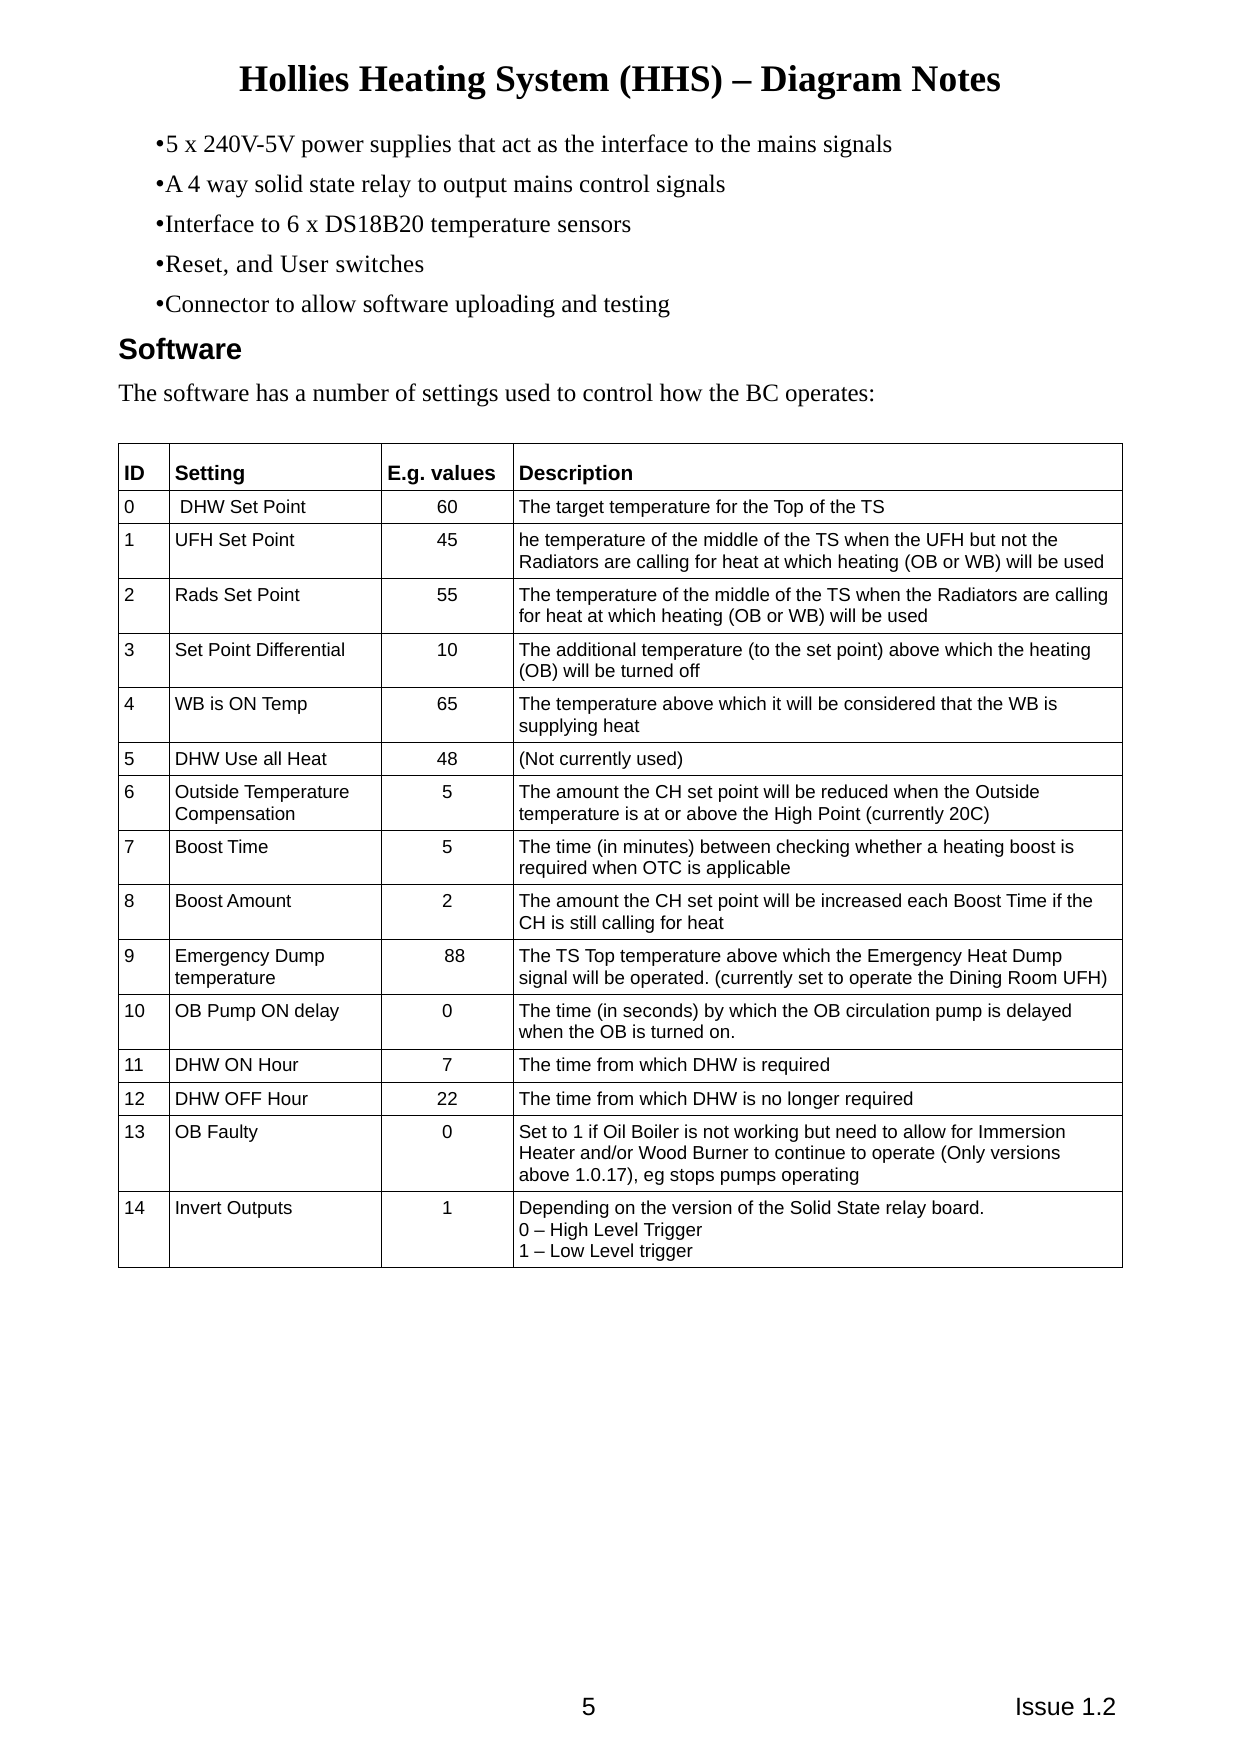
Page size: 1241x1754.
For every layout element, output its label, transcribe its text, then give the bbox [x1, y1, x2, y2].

table_cell 0 [382, 995, 513, 1048]
table_cell 4 [119, 688, 169, 742]
table_cell 5 [382, 831, 513, 884]
table_header ID [119, 444, 169, 490]
text The software has a number of settings used to control how the BC operates: [118, 378, 1122, 407]
table_cell 10 [382, 634, 513, 687]
table_cell 1 [382, 1192, 513, 1267]
table_cell The time from which DHW is required [514, 1050, 1122, 1082]
list Interface to 6 x DS18B20 temperature sensors [156, 209, 1122, 237]
table_cell 7 [119, 831, 169, 884]
table_cell WB is ON Temp [170, 688, 381, 742]
table_cell Boost Amount [170, 885, 381, 939]
table_cell The amount the CH set point will be reduced when the Outside temperature is at or above the High Point (currently 20C) [514, 776, 1122, 830]
table_cell The temperature of the middle of the TS when the Radiators are calling for heat at which heating (OB or WB) will be used [514, 579, 1122, 632]
list Connector to allow software uploading and testing [156, 289, 1122, 317]
table_cell 65 [382, 688, 513, 742]
table_cell OB Pump ON delay [170, 995, 381, 1048]
table_header Description [514, 444, 1122, 490]
table_cell The TS Top temperature above which the Emergency Heat Dump signal will be operated. (currently set to operate the Dining Room UFH) [514, 940, 1122, 994]
list 5 x 240V-5V power supplies that act as the interface to the mains signals [156, 129, 1122, 157]
table_header Setting [170, 444, 381, 490]
table_cell Boost Time [170, 831, 381, 884]
table_cell DHW Use all Heat [170, 743, 381, 775]
table_cell 48 [382, 743, 513, 775]
list A 4 way solid state relay to output mains control signals [156, 169, 1122, 197]
table_cell DHW Set Point [170, 491, 381, 523]
table_cell UFH Set Point [170, 524, 381, 578]
table_cell Emergency Dump temperature [170, 940, 381, 994]
table_header E.g. values [382, 444, 513, 490]
table_cell OB Faulty [170, 1116, 381, 1191]
table_cell 0 [382, 1116, 513, 1191]
table_cell (Not currently used) [514, 743, 1122, 775]
list Reset, and User switches [156, 249, 1122, 277]
table_cell 55 [382, 579, 513, 632]
table_cell The amount the CH set point will be increased each Boost Time if the CH is still calling for heat [514, 885, 1122, 939]
table_cell he temperature of the middle of the TS when the UFH but not the Radiators are calling for heat at which heating (OB or WB) will be used [514, 524, 1122, 578]
table_cell The time (in seconds) by which the OB circulation pump is delayed when the OB is turned on. [514, 995, 1122, 1048]
table_cell Rads Set Point [170, 579, 381, 632]
table_cell DHW ON Hour [170, 1050, 381, 1082]
table_cell 0 [119, 491, 169, 523]
table_cell 60 [382, 491, 513, 523]
table_cell 10 [119, 995, 169, 1048]
table_cell 12 [119, 1083, 169, 1115]
table_cell 45 [382, 524, 513, 578]
table_cell 5 [382, 776, 513, 830]
table_cell Set to 1 if Oil Boiler is not working but need to allow for Immersion Heater and/or Wood Burner to continue to operate (Only versions above 1.0.17), eg stops pumps operating [514, 1116, 1122, 1191]
table_cell Depending on the version of the Solid State relay board. 0 – High Level Trigger 1 – Low Level trigger [514, 1192, 1122, 1267]
table_cell 7 [382, 1050, 513, 1082]
table_cell 2 [382, 885, 513, 939]
table_cell 8 [119, 885, 169, 939]
table_cell The time from which DHW is no longer required [514, 1083, 1122, 1115]
table_cell 22 [382, 1083, 513, 1115]
table_cell 1 [119, 524, 169, 578]
table_cell 11 [119, 1050, 169, 1082]
subtitle Software [118, 332, 1122, 366]
table_cell Invert Outputs [170, 1192, 381, 1267]
table_cell 5 [119, 743, 169, 775]
table_cell The time (in minutes) between checking whether a heating boost is required when OTC is applicable [514, 831, 1122, 884]
table_cell 6 [119, 776, 169, 830]
table_cell The additional temperature (to the set point) above which the heating (OB) will be turned off [514, 634, 1122, 687]
table_cell DHW OFF Hour [170, 1083, 381, 1115]
table_cell 2 [119, 579, 169, 632]
table_cell Outside Temperature Compensation [170, 776, 381, 830]
table_cell 88 [382, 940, 513, 994]
table_cell The temperature above which it will be considered that the WB is supplying heat [514, 688, 1122, 742]
table_cell Set Point Differential [170, 634, 381, 687]
table_cell 9 [119, 940, 169, 994]
table_cell 14 [119, 1192, 169, 1267]
table_cell 13 [119, 1116, 169, 1191]
table_cell 3 [119, 634, 169, 687]
table_cell The target temperature for the Top of the TS [514, 491, 1122, 523]
